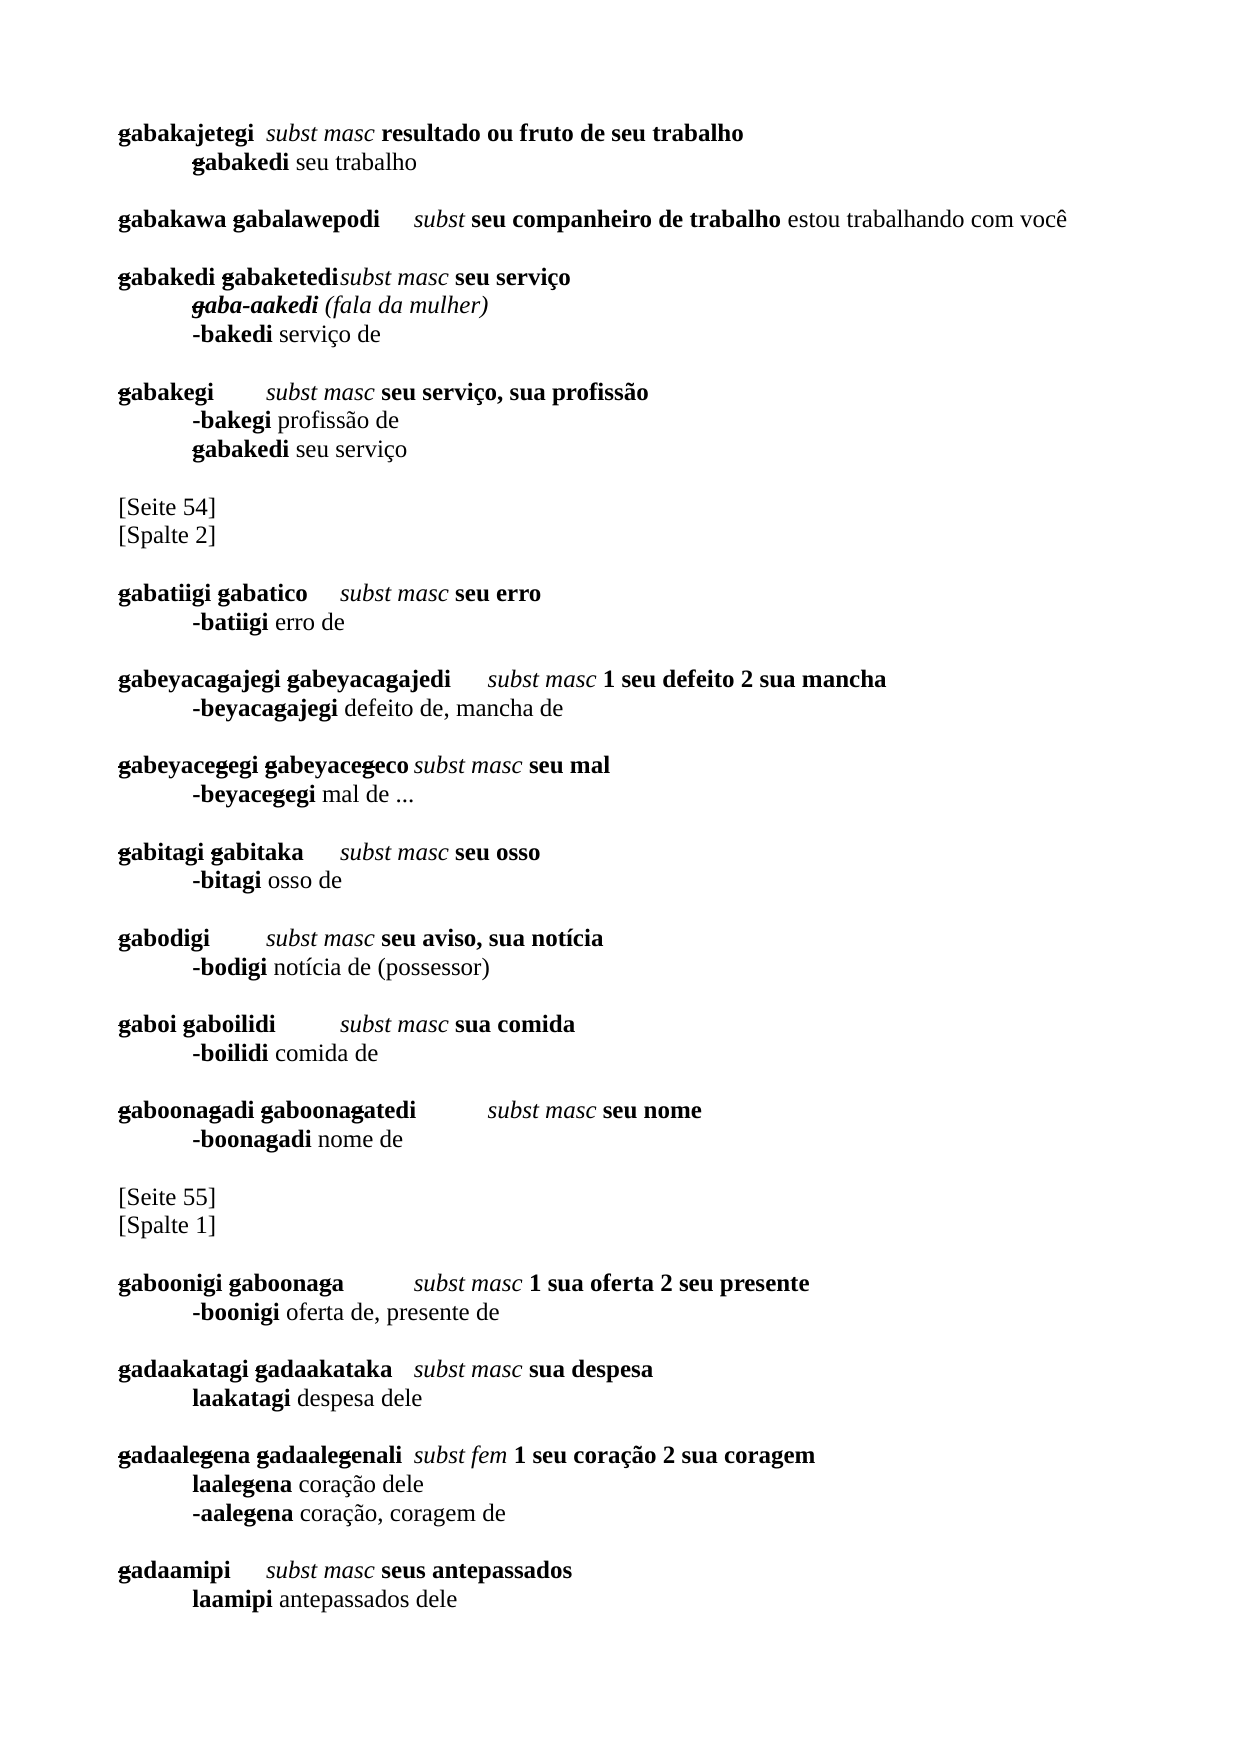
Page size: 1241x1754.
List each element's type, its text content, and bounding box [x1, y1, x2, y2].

text -batiigi erro de [118, 607, 1122, 636]
text laalegena coração dele [118, 1469, 1122, 1498]
text -bakegi profissão de [118, 406, 1122, 434]
text gabakedi seu trabalho [118, 147, 1122, 176]
text gabeyacagajegi gabeyacagajedi subst masc 1 seu defeito 2 sua mancha [118, 664, 1122, 693]
text laamipi antepassados dele [118, 1584, 1122, 1613]
text -boonigi oferta de, presente de [118, 1297, 1122, 1326]
text gadaamipi subst masc seus antepassados [118, 1556, 1122, 1584]
text -beyacegegi mal de ... [118, 779, 1122, 808]
text -boilidi comida de [118, 1038, 1122, 1067]
text [Spalte 2] [118, 521, 1122, 549]
text gaboonigi gaboonaga subst masc 1 sua oferta 2 seu presente [118, 1268, 1122, 1297]
text gadaakatagi gadaakataka subst masc sua despesa [118, 1354, 1122, 1383]
text gabodigi subst masc seu aviso, sua notícia [118, 923, 1122, 952]
text gaba-aakedi (fala da mulher) [118, 291, 1122, 319]
text gabakedi seu serviço [118, 434, 1122, 463]
text gabakedi gabaketedi subst masc seu serviço [118, 262, 1122, 291]
text gabatiigi gabatico subst masc seu erro [118, 578, 1122, 607]
text -bakedi serviço de [118, 319, 1122, 348]
text [Seite 54] [118, 492, 1122, 521]
text gabitagi gabitaka subst masc seu osso [118, 837, 1122, 866]
text [Seite 55] [118, 1182, 1122, 1211]
text -boonagadi nome de [118, 1124, 1122, 1153]
text gabakawa gabalawepodi subst seu companheiro de trabalho estou trabalhando com você [118, 204, 1122, 233]
text -aalegena coração, coragem de [118, 1498, 1122, 1527]
text gabakajetegi subst masc resultado ou fruto de seu trabalho [118, 118, 1122, 147]
text -bitagi osso de [118, 866, 1122, 894]
text -bodigi notícia de (possessor) [118, 952, 1122, 981]
text [Spalte 1] [118, 1211, 1122, 1239]
text gadaalegena gadaalegenali subst fem 1 seu coração 2 sua coragem [118, 1441, 1122, 1469]
text gabeyacegegi gabeyacegeco subst masc seu mal [118, 751, 1122, 779]
text gaboi gaboilidi subst masc sua comida [118, 1009, 1122, 1038]
text laakatagi despesa dele [118, 1383, 1122, 1412]
text gabakegi subst masc seu serviço, sua profissão [118, 377, 1122, 406]
text gaboonagadi gaboonagatedi subst masc seu nome [118, 1096, 1122, 1124]
text -beyacagajegi defeito de, mancha de [118, 693, 1122, 722]
